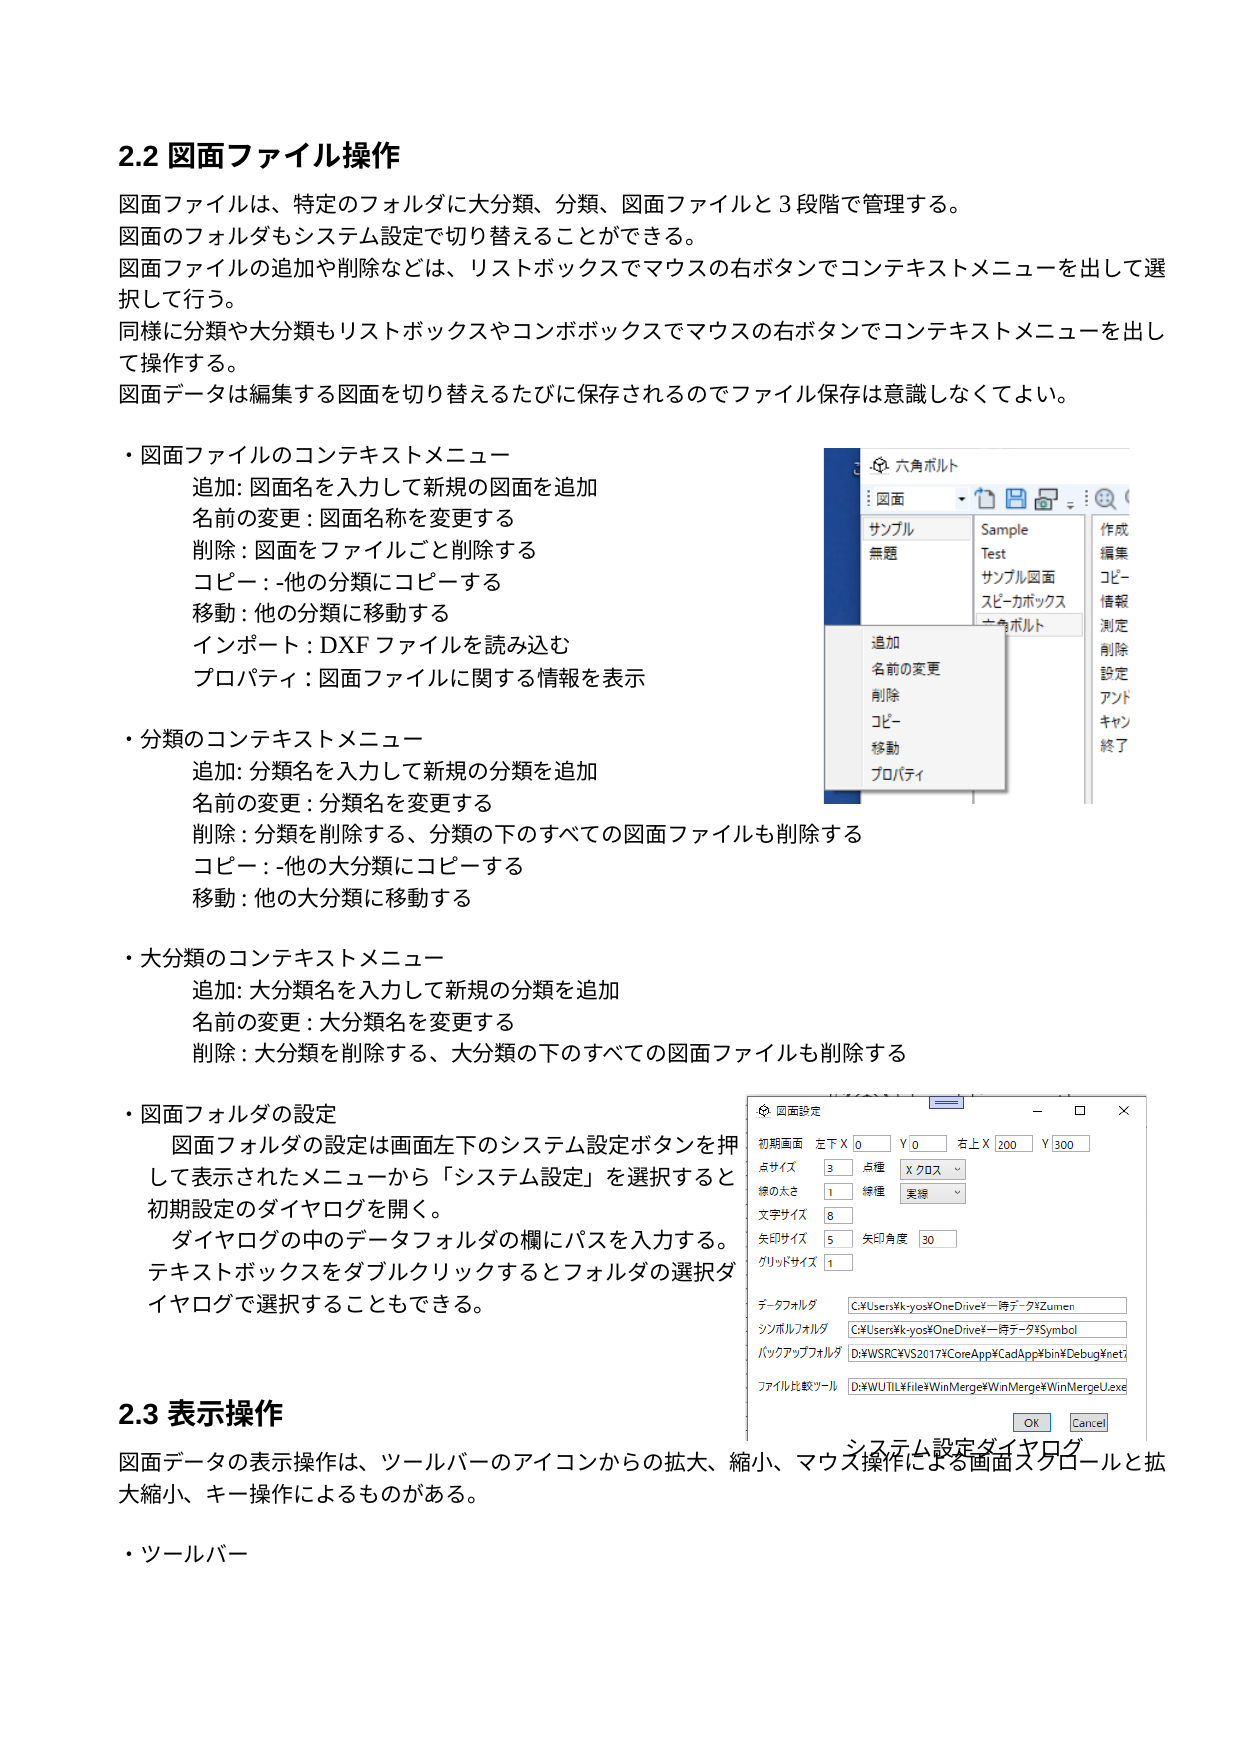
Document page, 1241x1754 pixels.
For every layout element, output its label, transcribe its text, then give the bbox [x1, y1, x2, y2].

text [1147, 1223, 1187, 1318]
text コピー : -他の大分類にコピーする [118, 849, 1187, 881]
text 移動 : 他の大分類に移動する [118, 881, 1187, 912]
text ダイヤログの中のデータフォルダの欄にパスを入力する。テキストボックスをダブルクリックするとフォルダの選択ダイヤログで選択することもできる。 [148, 1223, 745, 1318]
text ・大分類のコンテキストメニュー [118, 941, 1187, 973]
text プロパティ : 図面ファイルに関する情報を表示 [118, 659, 823, 694]
text 図面ファイルは、特定のフォルダに大分類、分類、図面ファイルと3段階で管理する。 図面のフォルダもシステム設定で切り替えることができる。 [118, 187, 1187, 251]
text [1147, 1128, 1187, 1223]
subtitle [1147, 1390, 1187, 1433]
text [1147, 1097, 1187, 1128]
text ・分類のコンテキストメニュー 追加: 分類名を入力して新規の分類を追加 名前の変更 : 分類名を変更する 削除 : 分類を削除する、分類の下のすべての図面ファイルも削除する [118, 722, 1187, 849]
text ・ツールバー [118, 1537, 1187, 1569]
text ・図面フォルダの設定 [118, 1097, 745, 1128]
picture [745, 1094, 1147, 1441]
text 図面データの表示操作は、ツールバーのアイコンからの拡大、縮小、マウス操作による画面スクロールと拡大縮小、キー操作によるものがある。 [118, 1445, 1187, 1508]
text 同様に分類や大分類もリストボックスやコンボボックスでマウスの右ボタンでコンテキストメニューを出して操作する。 [118, 314, 1187, 377]
text 移動 : 他の分類に移動する インポート : DXFファイルを読み込む [118, 596, 823, 659]
text 図面データは編集する図面を切り替えるたびに保存されるのでファイル保存は意識しなくてよい。 [118, 377, 1187, 438]
text ・図面ファイルのコンテキストメニュー 追加: 図面名を入力して新規の図面を追加 名前の変更 : 図面名称を変更する 削除 : 図面をファイルごと削除する [118, 438, 1187, 564]
text 図面ファイルの追加や削除などは、リストボックスでマウスの右ボタンでコンテキストメニューを出して選択して行う。 [118, 251, 1187, 314]
text 図面フォルダの設定は画面左下のシステム設定ボタンを押して表示されたメニューから「システム設定」を選択すると初期設定のダイヤログを開く。 [148, 1128, 745, 1223]
text [1130, 659, 1187, 694]
text [1130, 564, 1187, 596]
subtitle 2.3 表示操作 [118, 1390, 745, 1433]
text コピー : -他の分類にコピーする [118, 564, 823, 596]
picture [823, 448, 1130, 804]
subtitle 2.2 図面ファイル操作 [118, 133, 1187, 175]
text [1130, 596, 1187, 659]
text 追加: 大分類名を入力して新規の分類を追加 名前の変更 : 大分類名を変更する 削除 : 大分類を削除する、大分類の下のすべての図面ファイルも削除する [118, 973, 1187, 1068]
